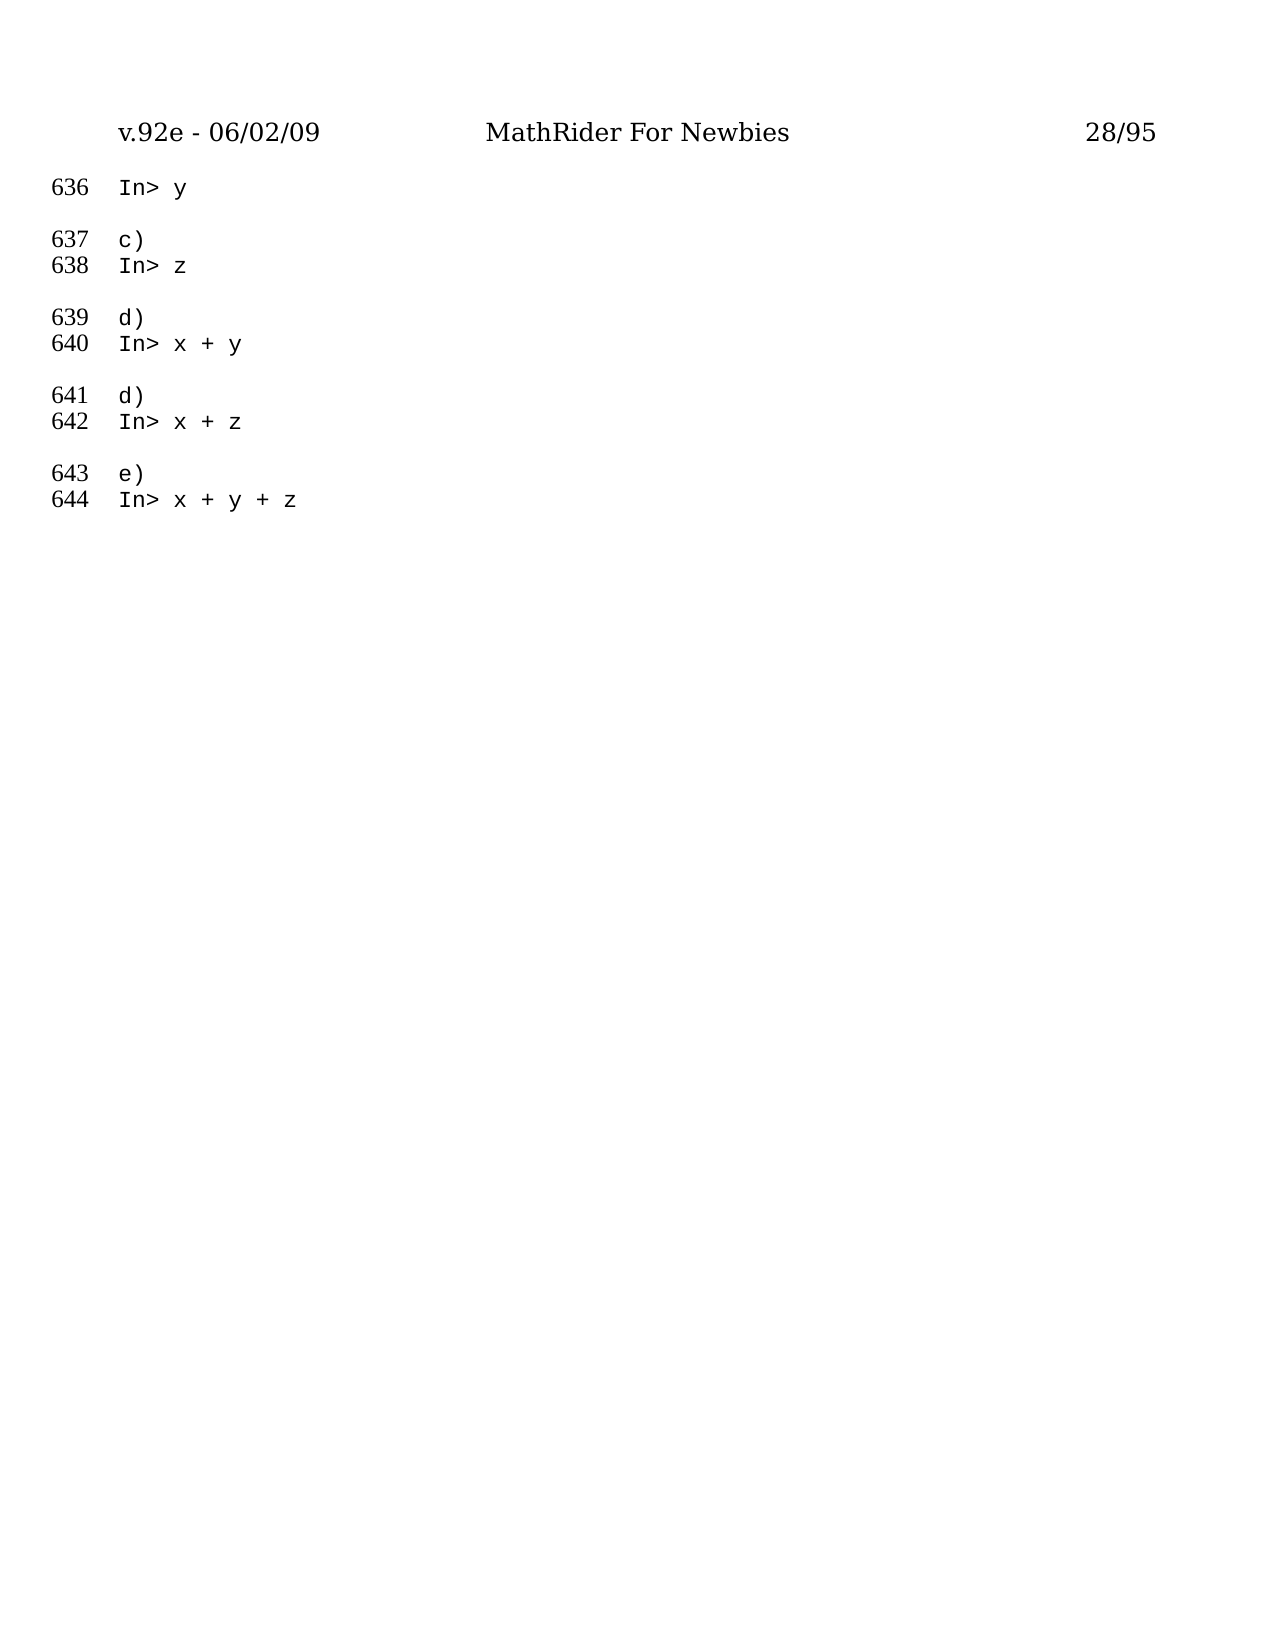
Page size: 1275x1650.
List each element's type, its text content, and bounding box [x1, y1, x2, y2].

text e) [118, 462, 1157, 488]
text In> z [118, 254, 1157, 281]
text d) [118, 384, 1157, 410]
text d) [118, 306, 1157, 332]
text In> y [118, 177, 1157, 203]
text In> x + y [118, 332, 1157, 358]
text In> x + y + z [118, 488, 1157, 514]
text In> x + z [118, 410, 1157, 436]
text c) [118, 229, 1157, 254]
